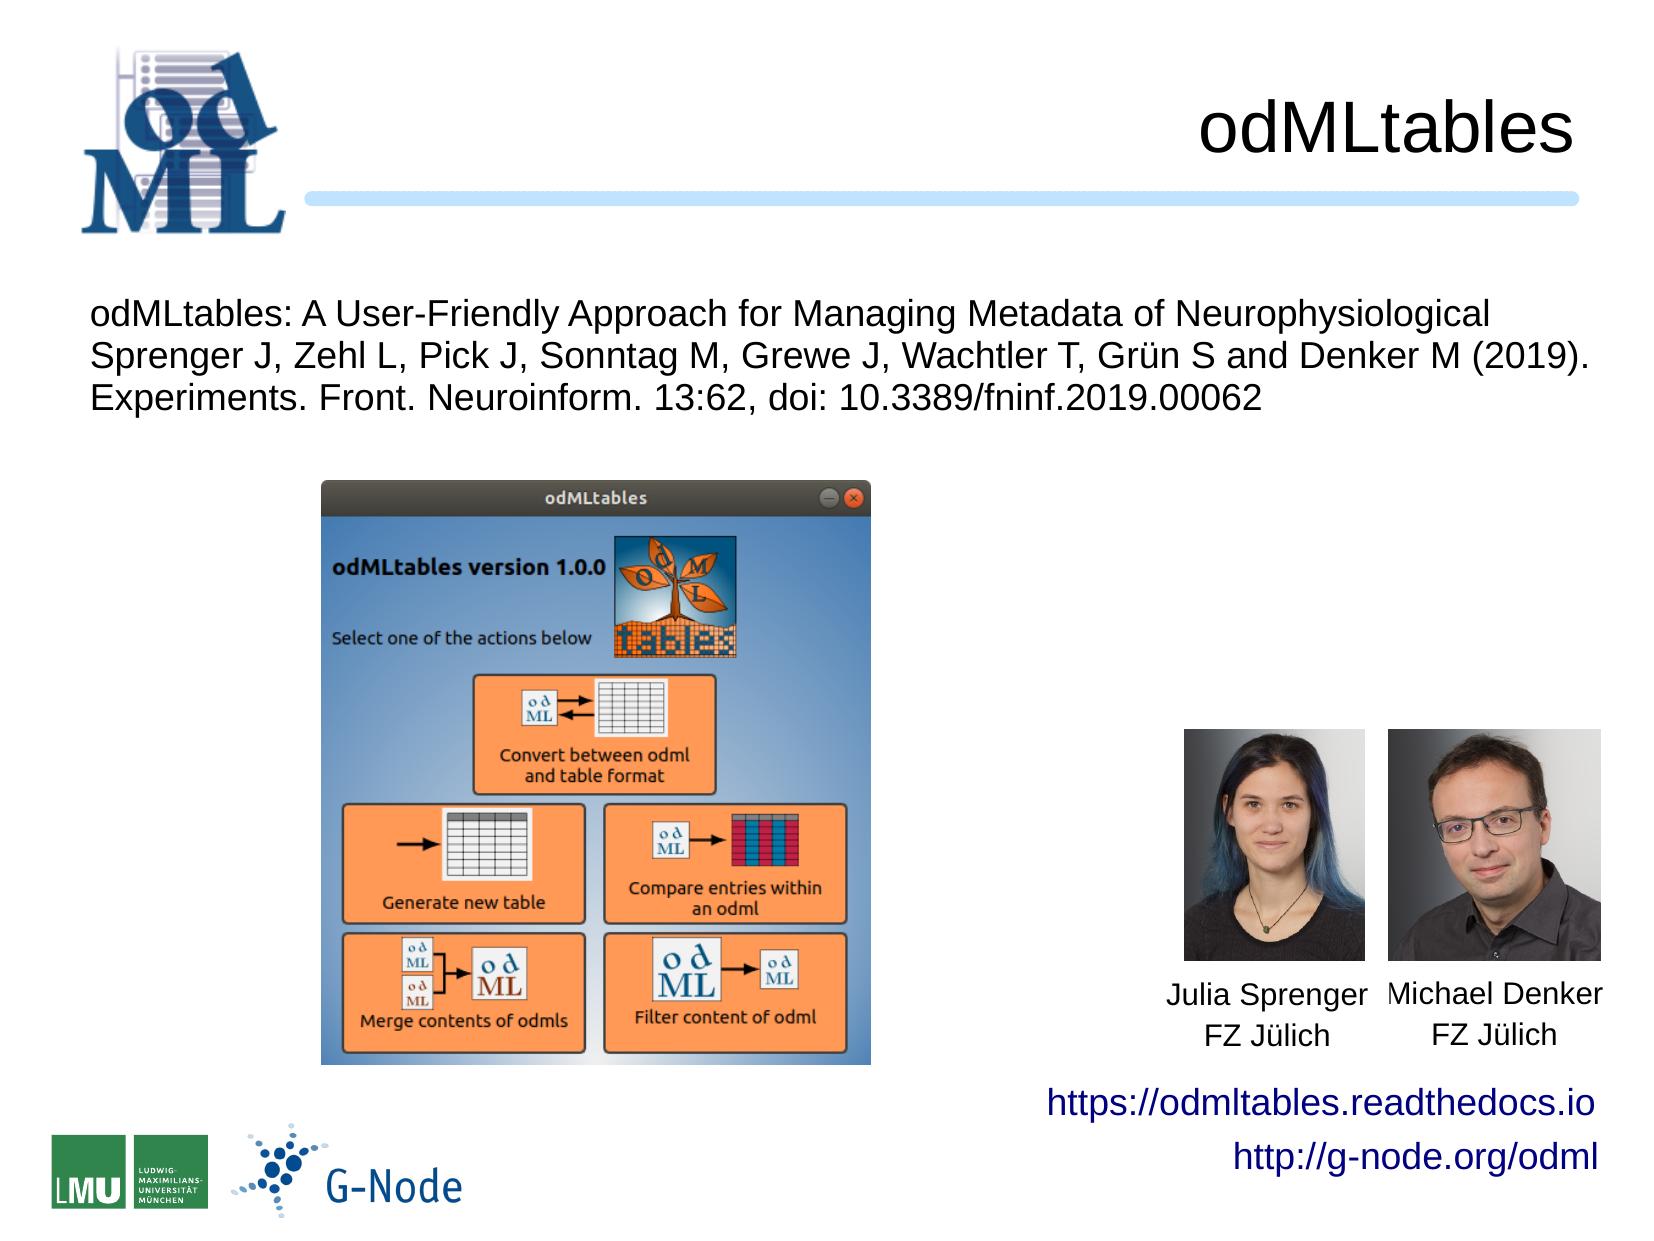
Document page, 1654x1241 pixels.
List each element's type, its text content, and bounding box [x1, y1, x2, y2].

text_box odMLtables: A User-Friendly Approach for Managing Metadata of Neurophysiological Sprenger J, Zehl L, Pick J, Sonntag M, Grewe J, Wachtler T, Grün S and Denker M (2019). Experiments. Front. Neuroinform. 13:62, doi: 10.3389/fninf.2019.00062 [75, 285, 1621, 436]
picture [1388, 729, 1601, 961]
list Michael Denker FZ Jülich [1301, 976, 1617, 1064]
picture [230, 1123, 467, 1219]
text_box http://g-node.org/odml [1218, 1128, 1624, 1189]
picture [81, 45, 286, 236]
text_box https://odmltables.readthedocs.io [1031, 1074, 1611, 1131]
picture [1184, 729, 1365, 961]
text_box odMLtables [87, 30, 1576, 226]
picture [321, 480, 871, 1066]
list Julia Sprenger FZ Jülich [1074, 977, 1390, 1064]
